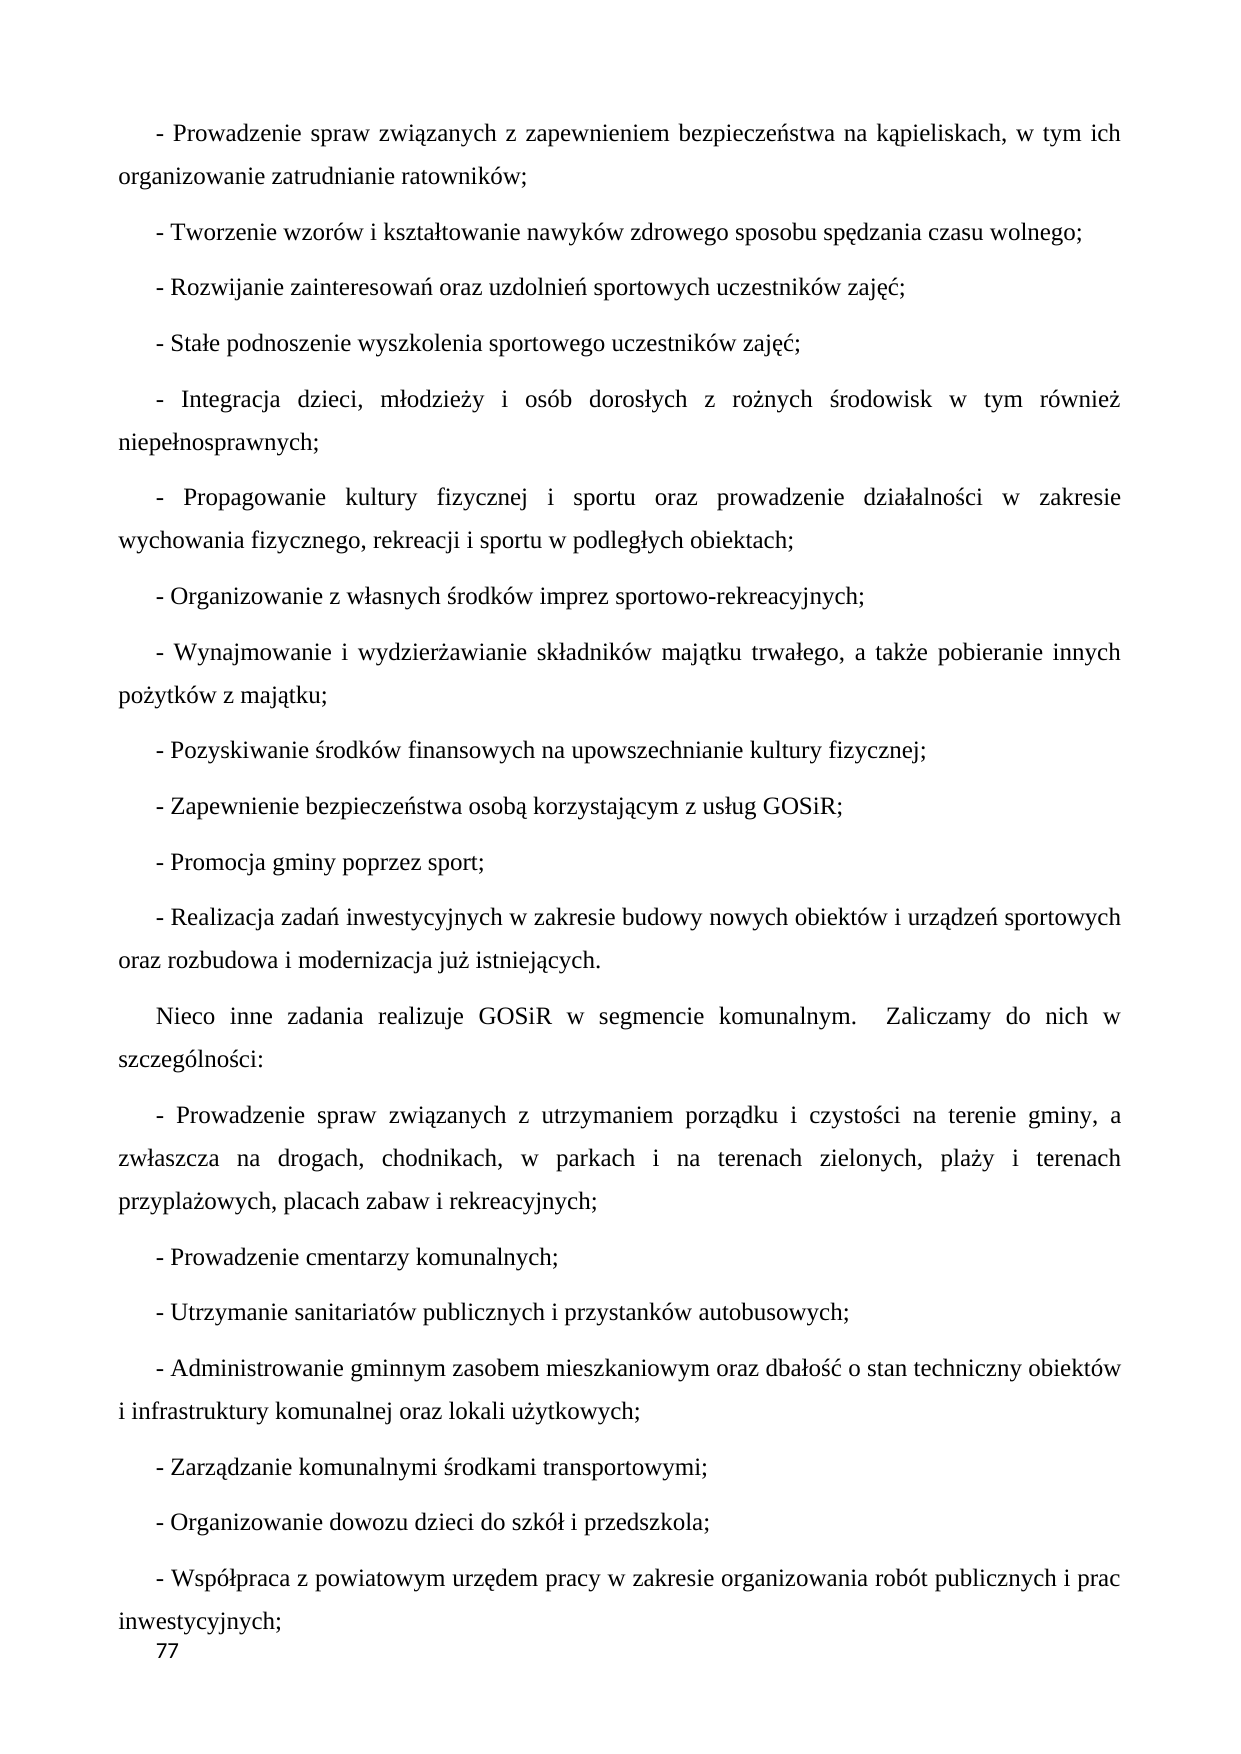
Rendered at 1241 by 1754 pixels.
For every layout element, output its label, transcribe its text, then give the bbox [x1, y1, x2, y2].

text - Pozyskiwanie środków finansowych na upowszechnianie kultury fizycznej; [118, 736, 1122, 764]
text - Integracja dzieci, młodzieży i osób dorosłych z rożnych środowisk w tym również niepełnosprawnych; [118, 384, 1122, 456]
text - Realizacja zadań inwestycyjnych w zakresie budowy nowych obiektów i urządzeń sportowych oraz rozbudowa i modernizacja już istniejących. [118, 902, 1122, 974]
text - Organizowanie dowozu dzieci do szkół i przedszkola; [118, 1507, 1122, 1536]
text - Prowadzenie spraw związanych z utrzymaniem porządku i czystości na terenie gminy, a zwłaszcza na drogach, chodnikach, w parkach i na terenach zielonych, plaży i terenach przyplażowych, placach zabaw i rekreacyjnych; [118, 1100, 1122, 1215]
text - Prowadzenie cmentarzy komunalnych; [118, 1242, 1122, 1271]
text - Stałe podnoszenie wyszkolenia sportowego uczestników zajęć; [118, 328, 1122, 357]
text Nieco inne zadania realizuje GOSiR w segmencie komunalnym. Zaliczamy do nich w szczególności: [118, 1001, 1122, 1073]
text - Organizowanie z własnych środków imprez sportowo-rekreacyjnych; [118, 581, 1122, 610]
text - Zapewnienie bezpieczeństwa osobą korzystającym z usług GOSiR; [118, 791, 1122, 820]
text - Utrzymanie sanitariatów publicznych i przystanków autobusowych; [118, 1297, 1122, 1326]
text - Propagowanie kultury fizycznej i sportu oraz prowadzenie działalności w zakresie wychowania fizycznego, rekreacji i sportu w podległych obiektach; [118, 482, 1122, 554]
text - Współpraca z powiatowym urzędem pracy w zakresie organizowania robót publicznych i prac inwestycyjnych; [118, 1563, 1122, 1635]
text - Rozwijanie zainteresowań oraz uzdolnień sportowych uczestników zajęć; [118, 272, 1122, 301]
text - Tworzenie wzorów i kształtowanie nawyków zdrowego sposobu spędzania czasu wolnego; [118, 217, 1122, 246]
text - Administrowanie gminnym zasobem mieszkaniowym oraz dbałość o stan techniczny obiektów i infrastruktury komunalnej oraz lokali użytkowych; [118, 1353, 1122, 1425]
text - Zarządzanie komunalnymi środkami transportowymi; [118, 1452, 1122, 1481]
text - Promocja gminy poprzez sport; [118, 847, 1122, 876]
text - Wynajmowanie i wydzierżawianie składników majątku trwałego, a także pobieranie innych pożytków z majątku; [118, 637, 1122, 709]
text - Prowadzenie spraw związanych z zapewnieniem bezpieczeństwa na kąpieliskach, w tym ich organizowanie zatrudnianie ratowników; [118, 118, 1122, 190]
